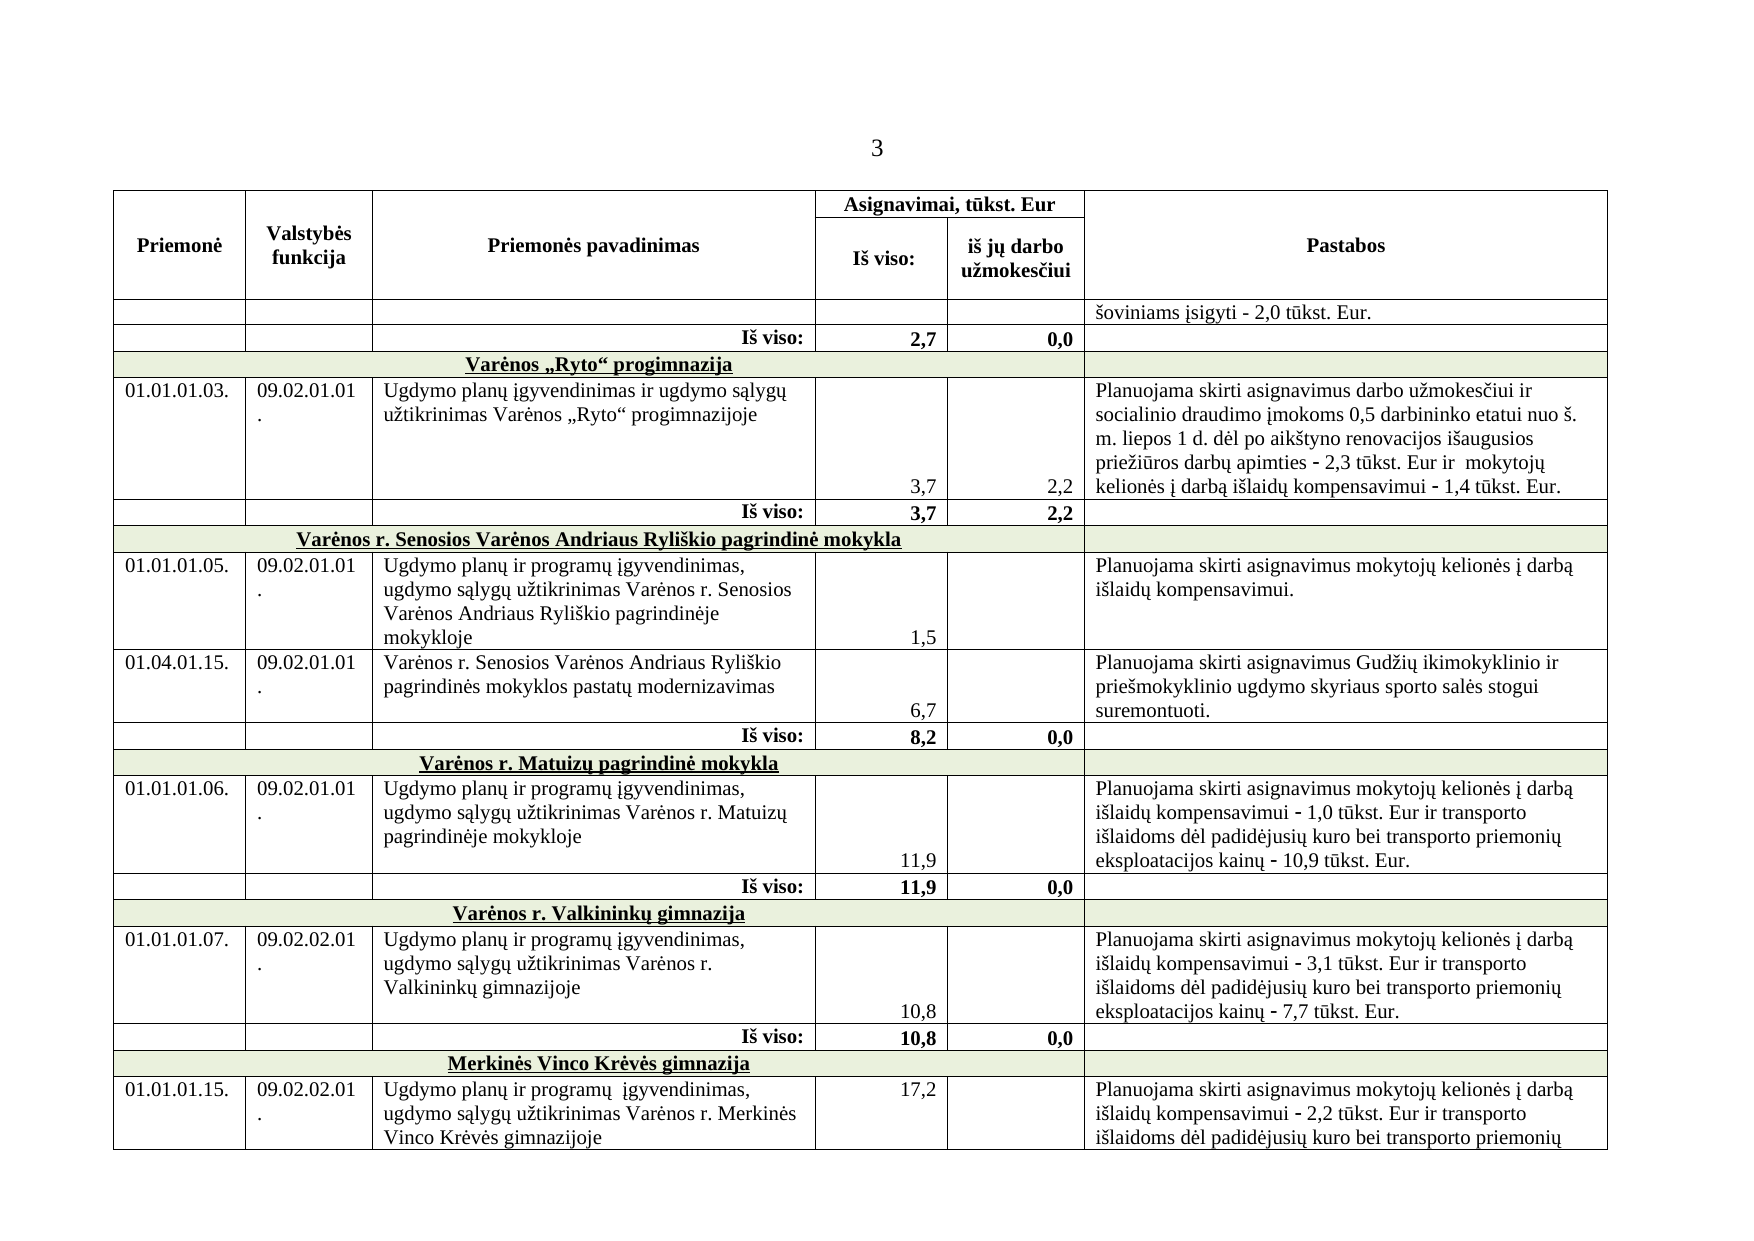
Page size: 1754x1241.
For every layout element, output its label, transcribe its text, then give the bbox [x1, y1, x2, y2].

table_cell Varėnos „Ryto“ progimnazija [114, 352, 1084, 377]
table_cell [1608, 272, 1635, 299]
table_cell [1608, 499, 1635, 525]
table_cell Iš viso: [373, 874, 815, 899]
table_cell iš jų darbo užmokesčiui [948, 218, 1084, 299]
table_cell 10,8 [816, 927, 947, 1023]
table_cell [1635, 525, 1641, 552]
table_cell Ugdymo planų ir programų įgyvendinimas, ugdymo sąlygų užtikrinimas Varėnos r. Merkinės Vinco Krėvės gimnazijoje [373, 1077, 815, 1149]
table_cell [1608, 299, 1635, 324]
table_cell 09.02.01.01. [246, 776, 372, 872]
table_cell 2,2 [948, 500, 1084, 525]
table_cell Merkinės Vinco Krėvės gimnazija [114, 1051, 1084, 1076]
table_cell [1608, 246, 1635, 272]
table_cell 09.02.01.01. [246, 378, 372, 498]
table_cell [1085, 325, 1607, 351]
table_cell [1085, 1024, 1607, 1049]
table_cell 01.01.01.07. [114, 927, 245, 1023]
table_cell [114, 723, 245, 749]
table_cell Ugdymo planų ir programų įgyvendinimas, ugdymo sąlygų užtikrinimas Varėnos r. Matuizų pagrindinėje mokykloje [373, 776, 815, 872]
table_cell [1608, 722, 1635, 749]
table_cell [1635, 552, 1641, 649]
table_cell 3,7 [816, 378, 947, 498]
table_cell [1608, 749, 1635, 775]
table_cell [1608, 775, 1635, 872]
table_cell 2,7 [816, 325, 947, 351]
table_cell [1635, 722, 1641, 749]
table_cell [1635, 775, 1641, 872]
table_cell [1635, 351, 1641, 377]
table_cell [1635, 324, 1641, 351]
table_cell 0,0 [948, 325, 1084, 351]
table_cell Planuojama skirti asignavimus mokytojų kelionės į darbą išlaidų kompensavimui  2,2 tūkst. Eur ir transporto išlaidoms dėl padidėjusių kuro bei transporto priemonių [1085, 1077, 1607, 1149]
table_cell [1612, 217, 1635, 246]
table_header Priemonės pavadinimas [373, 191, 815, 299]
table_cell [1085, 1051, 1607, 1076]
table_cell 0,0 [948, 874, 1084, 899]
table_cell [1635, 299, 1641, 324]
table_cell [1608, 324, 1635, 351]
table_header [1635, 190, 1641, 217]
table_cell [1608, 525, 1635, 552]
table_cell [1635, 899, 1641, 926]
table_cell Planuojama skirti asignavimus mokytojų kelionės į darbą išlaidų kompensavimui. [1085, 553, 1607, 649]
table_cell Varėnos r. Matuizų pagrindinė mokykla [114, 750, 1084, 775]
table_cell [114, 500, 245, 525]
table_cell [1608, 926, 1635, 1023]
table_cell [1608, 552, 1635, 649]
table_cell Ugdymo planų ir programų įgyvendinimas, ugdymo sąlygų užtikrinimas Varėnos r. Valkininkų gimnazijoje [373, 927, 815, 1023]
table_cell 01.01.01.03. [114, 378, 245, 498]
table_cell šoviniams įsigyti - 2,0 tūkst. Eur. [1085, 300, 1607, 324]
table_cell 09.02.01.01. [246, 553, 372, 649]
table_cell [1608, 873, 1635, 899]
table_cell [114, 325, 245, 351]
table_cell Iš viso: [373, 723, 815, 749]
table_cell Iš viso: [373, 500, 815, 525]
table_cell 2,2 [948, 378, 1084, 498]
table_cell Planuojama skirti asignavimus mokytojų kelionės į darbą išlaidų kompensavimui  3,1 tūkst. Eur ir transporto išlaidoms dėl padidėjusių kuro bei transporto priemonių eksploatacijos kainų  7,7 tūkst. Eur. [1085, 927, 1607, 1023]
table_cell 0,0 [948, 723, 1084, 749]
table_cell 17,2 [816, 1077, 947, 1149]
table_cell [948, 776, 1084, 872]
table_cell 01.01.01.06. [114, 776, 245, 872]
table_cell 09.02.02.01. [246, 1077, 372, 1149]
table_cell 01.01.01.15. [114, 1077, 245, 1149]
table_cell [114, 874, 245, 899]
table_cell [1635, 873, 1641, 899]
table_cell [114, 300, 245, 324]
table_cell [1085, 900, 1607, 926]
table_cell [1608, 1023, 1635, 1049]
table_cell Iš viso: [373, 325, 815, 351]
table_cell Iš viso: [373, 1024, 815, 1049]
table_cell [948, 650, 1084, 722]
table_cell 8,2 [816, 723, 947, 749]
table_cell [1635, 1023, 1641, 1049]
table_cell [1635, 272, 1641, 299]
table_cell [1635, 499, 1641, 525]
table_cell [1085, 723, 1607, 749]
table_cell [1608, 217, 1612, 246]
table_cell [246, 325, 372, 351]
table_cell 6,7 [816, 650, 947, 722]
table_cell [948, 927, 1084, 1023]
table_cell [1635, 649, 1641, 722]
table_cell [1635, 246, 1641, 272]
table_cell 11,9 [816, 874, 947, 899]
table_cell 11,9 [816, 776, 947, 872]
table_cell [1635, 749, 1641, 775]
table_cell Varėnos r. Valkininkų gimnazija [114, 900, 1084, 926]
table_cell Planuojama skirti asignavimus mokytojų kelionės į darbą išlaidų kompensavimui  1,0 tūkst. Eur ir transporto išlaidoms dėl padidėjusių kuro bei transporto priemonių eksploatacijos kainų  10,9 tūkst. Eur. [1085, 776, 1607, 872]
table_cell [246, 723, 372, 749]
table_cell [1608, 1050, 1635, 1076]
table_cell [1085, 500, 1607, 525]
table_header [1612, 190, 1635, 217]
table_cell 09.02.02.01. [246, 927, 372, 1023]
table_cell [1608, 351, 1635, 377]
table_cell [1085, 874, 1607, 899]
table_cell [246, 874, 372, 899]
table_cell [246, 500, 372, 525]
table_cell [948, 1077, 1084, 1149]
table_cell [373, 300, 815, 324]
table_header Asignavimai, tūkst. Eur [816, 191, 1084, 217]
table_cell [1085, 526, 1607, 552]
table_cell 3,7 [816, 500, 947, 525]
table_cell 09.02.01.01. [246, 650, 372, 722]
table_cell [1635, 1050, 1641, 1076]
table_cell 01.04.01.15. [114, 650, 245, 722]
table_header Valstybės funkcija [246, 191, 372, 299]
table_cell [948, 553, 1084, 649]
table_header [1608, 190, 1612, 217]
table_cell Varėnos r. Senosios Varėnos Andriaus Ryliškio pagrindinė mokykla [114, 526, 1084, 552]
table_cell [114, 1024, 245, 1049]
table_cell Ugdymo planų ir programų įgyvendinimas, ugdymo sąlygų užtikrinimas Varėnos r. Senosios Varėnos Andriaus Ryliškio pagrindinėje mokykloje [373, 553, 815, 649]
table_cell [1608, 899, 1635, 926]
table_cell [246, 1024, 372, 1049]
table_cell Iš viso: [816, 218, 947, 299]
table_cell Varėnos r. Senosios Varėnos Andriaus Ryliškio pagrindinės mokyklos pastatų modernizavimas [373, 650, 815, 722]
table_cell Planuojama skirti asignavimus Gudžių ikimokyklinio ir priešmokyklinio ugdymo skyriaus sporto salės stogui suremontuoti. [1085, 650, 1607, 722]
table_cell [1085, 750, 1607, 775]
table_cell [1635, 1076, 1641, 1149]
table_cell 0,0 [948, 1024, 1084, 1049]
table_cell [246, 300, 372, 324]
table_cell [1085, 352, 1607, 377]
table_cell [1608, 377, 1635, 498]
table_cell [1635, 926, 1641, 1023]
table_cell [1635, 377, 1641, 498]
table_cell [1635, 217, 1641, 246]
table_cell [948, 300, 1084, 324]
table_cell 01.01.01.05. [114, 553, 245, 649]
table_cell 1,5 [816, 553, 947, 649]
table_cell [816, 300, 947, 324]
table_header Priemonė [114, 191, 245, 299]
table_header Pastabos [1085, 191, 1607, 299]
table_cell Ugdymo planų įgyvendinimas ir ugdymo sąlygų užtikrinimas Varėnos „Ryto“ progimnazijoje [373, 378, 815, 498]
table_cell [1608, 649, 1635, 722]
table_cell [1608, 1076, 1635, 1149]
table_cell Planuojama skirti asignavimus darbo užmokesčiui ir socialinio draudimo įmokoms 0,5 darbininko etatui nuo š. m. liepos 1 d. dėl po aikštyno renovacijos išaugusios priežiūros darbų apimties  2,3 tūkst. Eur ir mokytojų kelionės į darbą išlaidų kompensavimui  1,4 tūkst. Eur. [1085, 378, 1607, 498]
table_cell 10,8 [816, 1024, 947, 1049]
